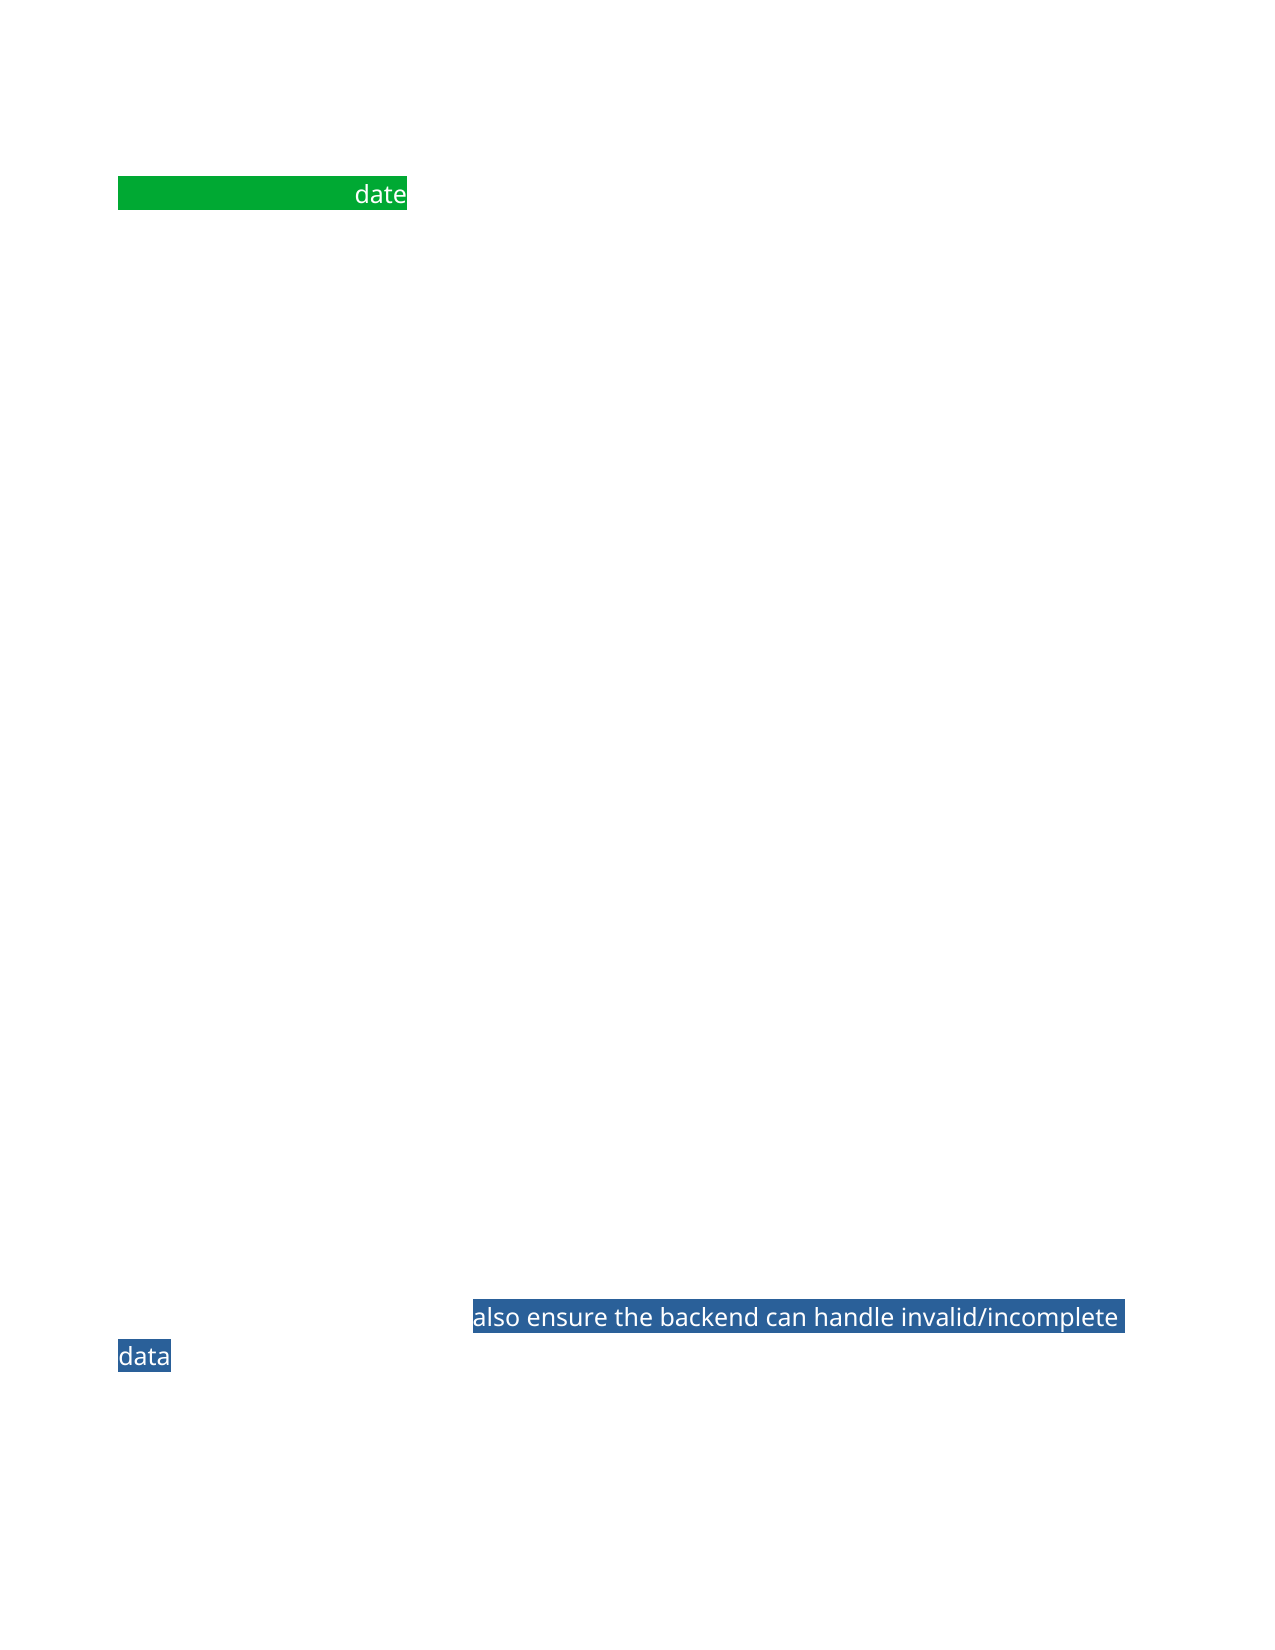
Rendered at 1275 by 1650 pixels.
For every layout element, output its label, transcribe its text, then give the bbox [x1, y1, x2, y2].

text include prices in totals? [118, 817, 1157, 851]
text When handling anything to do with price for a food, take the latest price [118, 871, 1157, 904]
text include every from food table [118, 1246, 1157, 1279]
text page layout [118, 1446, 1157, 1480]
text inputs that are not null, should have required attribute [118, 1192, 1157, 1226]
text include timing, list of foods, meal category (breakfast, lunch, dinner, pre strength training, ) [118, 563, 1157, 636]
text for submission put it in a virtual machine, and test it on other computer [118, 1017, 1157, 1051]
text ALL FORMs [118, 1138, 1157, 1172]
text monthly total [118, 709, 1157, 743]
text data can be colored, add colors to foods?? [118, 1392, 1157, 1426]
text weekly nutrional total [118, 656, 1157, 689]
text configurable total views [118, 763, 1157, 797]
text also ensure the backend can handle invalid/incomplete data [118, 1299, 1157, 1372]
text if you ever have a login, register functionality, just use google accounts [118, 323, 1157, 357]
subtitle 🖥️FrontEnd [118, 1086, 1157, 1126]
text add meal should have a select combo item, which will append the food, quanities and combo description to the meal description [118, 470, 1157, 543]
text separate tab of all inactive items which can either be permantly deleted or restoreds [118, 377, 1157, 450]
text add scraper deleting will just mark the item as inactive in the datebase column, have a [118, 230, 1157, 303]
text date [118, 176, 1157, 210]
text note that height and weight are in meter and kg stored as “REAL” datatype in database [118, 924, 1157, 997]
